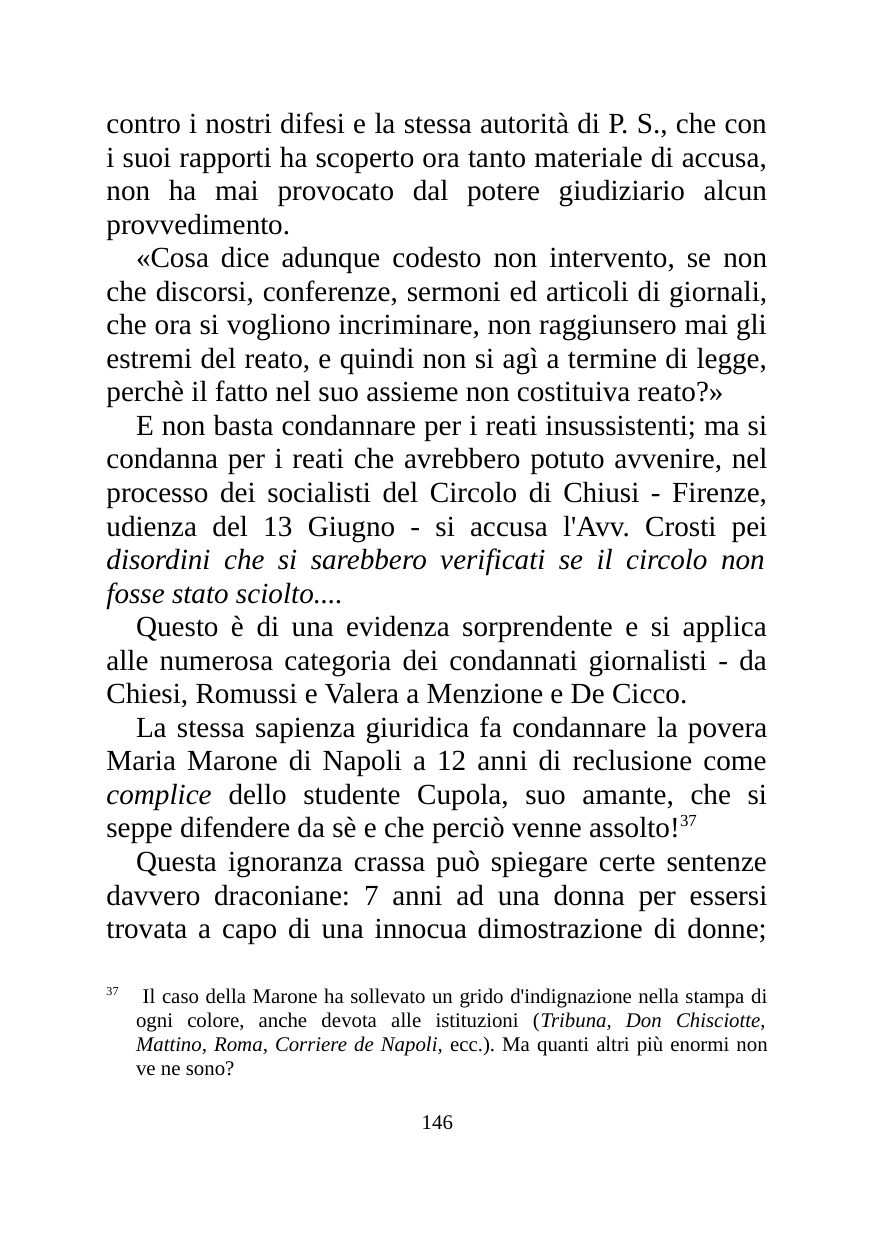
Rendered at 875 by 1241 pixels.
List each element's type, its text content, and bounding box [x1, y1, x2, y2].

text contro i nostri difesi e la stessa autorità di P. S., che con i suoi rapporti ha scoperto ora tanto materiale di accusa, non ha mai provocato dal potere giudiziario alcun provvedimento. [106, 106, 768, 240]
text Questa ignoranza crassa può spiegare certe sentenze davvero draconiane: 7 anni ad una donna per essersi trovata a capo di una innocua dimostrazione di donne; [106, 844, 768, 945]
text «Cosa dice adunque codesto non intervento, se non che discorsi, conferenze, sermoni ed articoli di giornali, che ora si vogliono incriminare, non raggiunsero mai gli estremi del reato, e quindi non si agì a termine di legge, perchè il fatto nel suo assieme non costituiva reato?» [106, 240, 768, 408]
text Questo è di una evidenza sorprendente e si applica alle numerosa categoria dei condannati giornalisti - da Chiesi, Romussi e Valera a Menzione e De Cicco. [106, 609, 768, 710]
text E non basta condannare per i reati insussistenti; ma si condanna per i reati che avrebbero potuto avvenire, nel processo dei socialisti del Circolo di Chiusi - Firenze, udienza del 13 Giugno - si accusa l'Avv. Crosti pei disordini che si sarebbero verificati se il circolo non fosse stato sciolto.... [106, 408, 768, 609]
text Il caso della Marone ha sollevato un grido d'indignazione nella stampa di ogni colore, anche devota alle istituzioni (Tribuna, Don Chisciotte, Mattino, Roma, Corriere de Napoli, ecc.). Ma quanti altri più enormi non ve ne sono? [106, 984, 768, 1080]
text La stessa sapienza giuridica fa condannare la povera Maria Marone di Napoli a 12 anni di reclusione come complice dello studente Cupola, suo amante, che si seppe difendere da sè e che perciò venne assolto! [106, 710, 768, 844]
